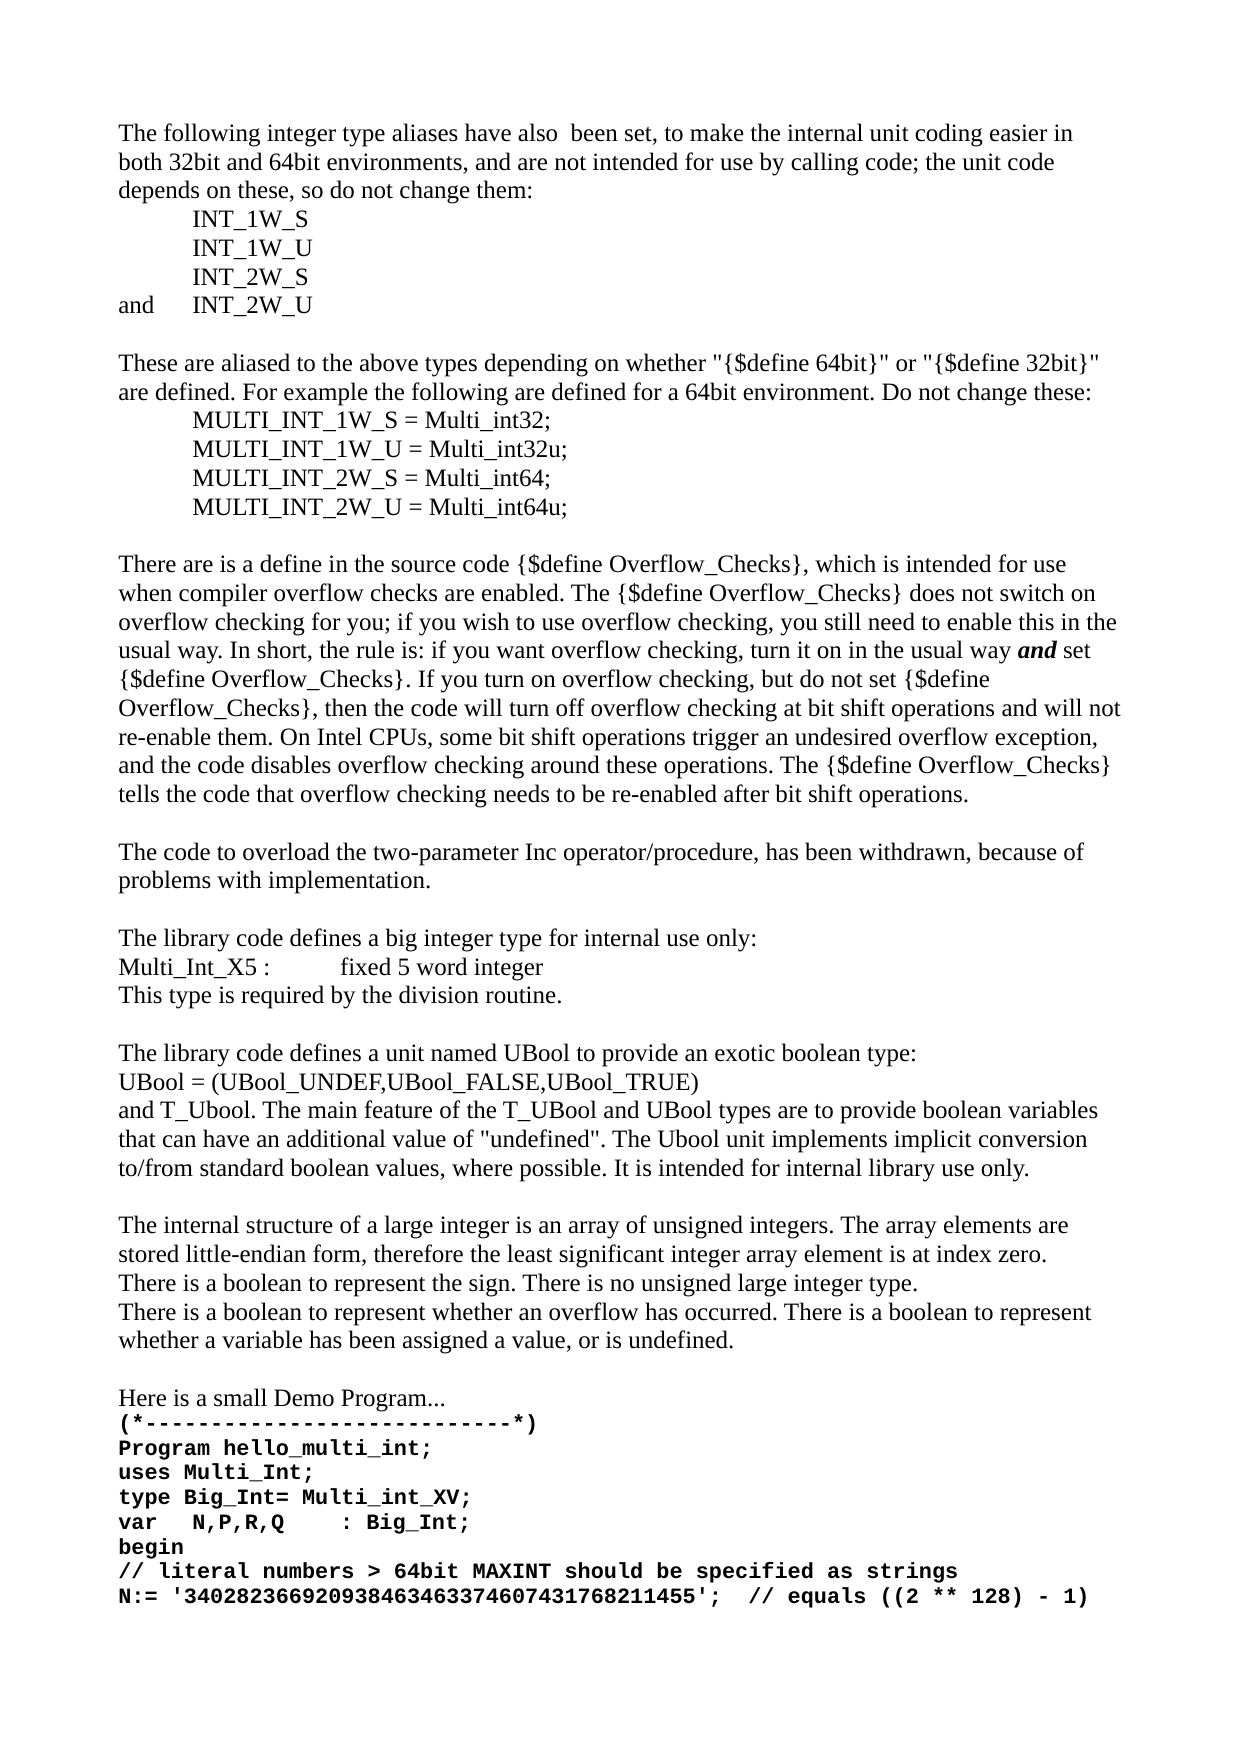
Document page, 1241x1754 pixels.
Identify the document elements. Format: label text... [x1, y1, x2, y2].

text MULTI_INT_1W_U = Multi_int32u; [118, 434, 1122, 463]
text (*----------------------------*) [118, 1412, 1122, 1437]
text INT_1W_U [118, 233, 1122, 262]
text begin [118, 1536, 1122, 1561]
text The library code defines a big integer type for internal use only: [118, 923, 1122, 952]
text The library code defines a unit named UBool to provide an exotic boolean type: [118, 1038, 1122, 1067]
text INT_1W_S [118, 204, 1122, 233]
text type Big_Int= Multi_int_XV; [118, 1486, 1122, 1511]
text Multi_Int_X5 : fixed 5 word integer [118, 952, 1122, 981]
text Program hello_multi_int; [118, 1437, 1122, 1461]
text MULTI_INT_2W_U = Multi_int64u; [118, 492, 1122, 521]
text UBool = (UBool_UNDEF,UBool_FALSE,UBool_TRUE) [118, 1067, 1122, 1096]
text This type is required by the division routine. [118, 981, 1122, 1009]
text INT_2W_S [118, 262, 1122, 291]
text and T_Ubool. The main feature of the T_UBool and UBool types are to provide boolean variables that can have an additional value of "undefined". The Ubool unit implements implicit conversion to/from standard boolean values, where possible. It is intended for internal library use only. [118, 1096, 1122, 1182]
text N:= '340282366920938463463374607431768211455'; // equals ((2 ** 128) - 1) [118, 1585, 1122, 1610]
text uses Multi_Int; [118, 1461, 1122, 1486]
text The following integer type aliases have also been set, to make the internal unit coding easier in both 32bit and 64bit environments, and are not intended for use by calling code; the unit code depends on these, so do not change them: [118, 118, 1122, 204]
text Here is a small Demo Program... [118, 1383, 1122, 1412]
text There is a boolean to represent the sign. There is no unsigned large integer type. [118, 1268, 1122, 1297]
text and INT_2W_U [118, 291, 1122, 319]
text The code to overload the two-parameter Inc operator/procedure, has been withdrawn, because of problems with implementation. [118, 837, 1122, 894]
text MULTI_INT_1W_S = Multi_int32; [118, 406, 1122, 434]
text These are aliased to the above types depending on whether "{$define 64bit}" or "{$define 32bit}" are defined. For example the following are defined for a 64bit environment. Do not change these: [118, 348, 1122, 406]
text // literal numbers > 64bit MAXINT should be specified as strings [118, 1561, 1122, 1585]
text MULTI_INT_2W_S = Multi_int64; [118, 463, 1122, 492]
text The internal structure of a large integer is an array of unsigned integers. The array elements are stored little-endian form, therefore the least significant integer array element is at index zero. [118, 1211, 1122, 1268]
text There is a boolean to represent whether an overflow has occurred. There is a boolean to represent whether a variable has been assigned a value, or is undefined. [118, 1297, 1122, 1354]
text var N,P,R,Q : Big_Int; [118, 1511, 1122, 1536]
text There are is a define in the source code {$define Overflow_Checks}, which is intended for use when compiler overflow checks are enabled. The {$define Overflow_Checks} does not switch on overflow checking for you; if you wish to use overflow checking, you still need to enable this in the usual way. In short, the rule is: if you want overflow checking, turn it on in the usual way and set {$define Overflow_Checks}. If you turn on overflow checking, but do not set {$define Overflow_Checks}, then the code will turn off overflow checking at bit shift operations and will not re-enable them. On Intel CPUs, some bit shift operations trigger an undesired overflow exception, and the code disables overflow checking around these operations. The {$define Overflow_Checks} tells the code that overflow checking needs to be re-enabled after bit shift operations. [118, 549, 1122, 808]
